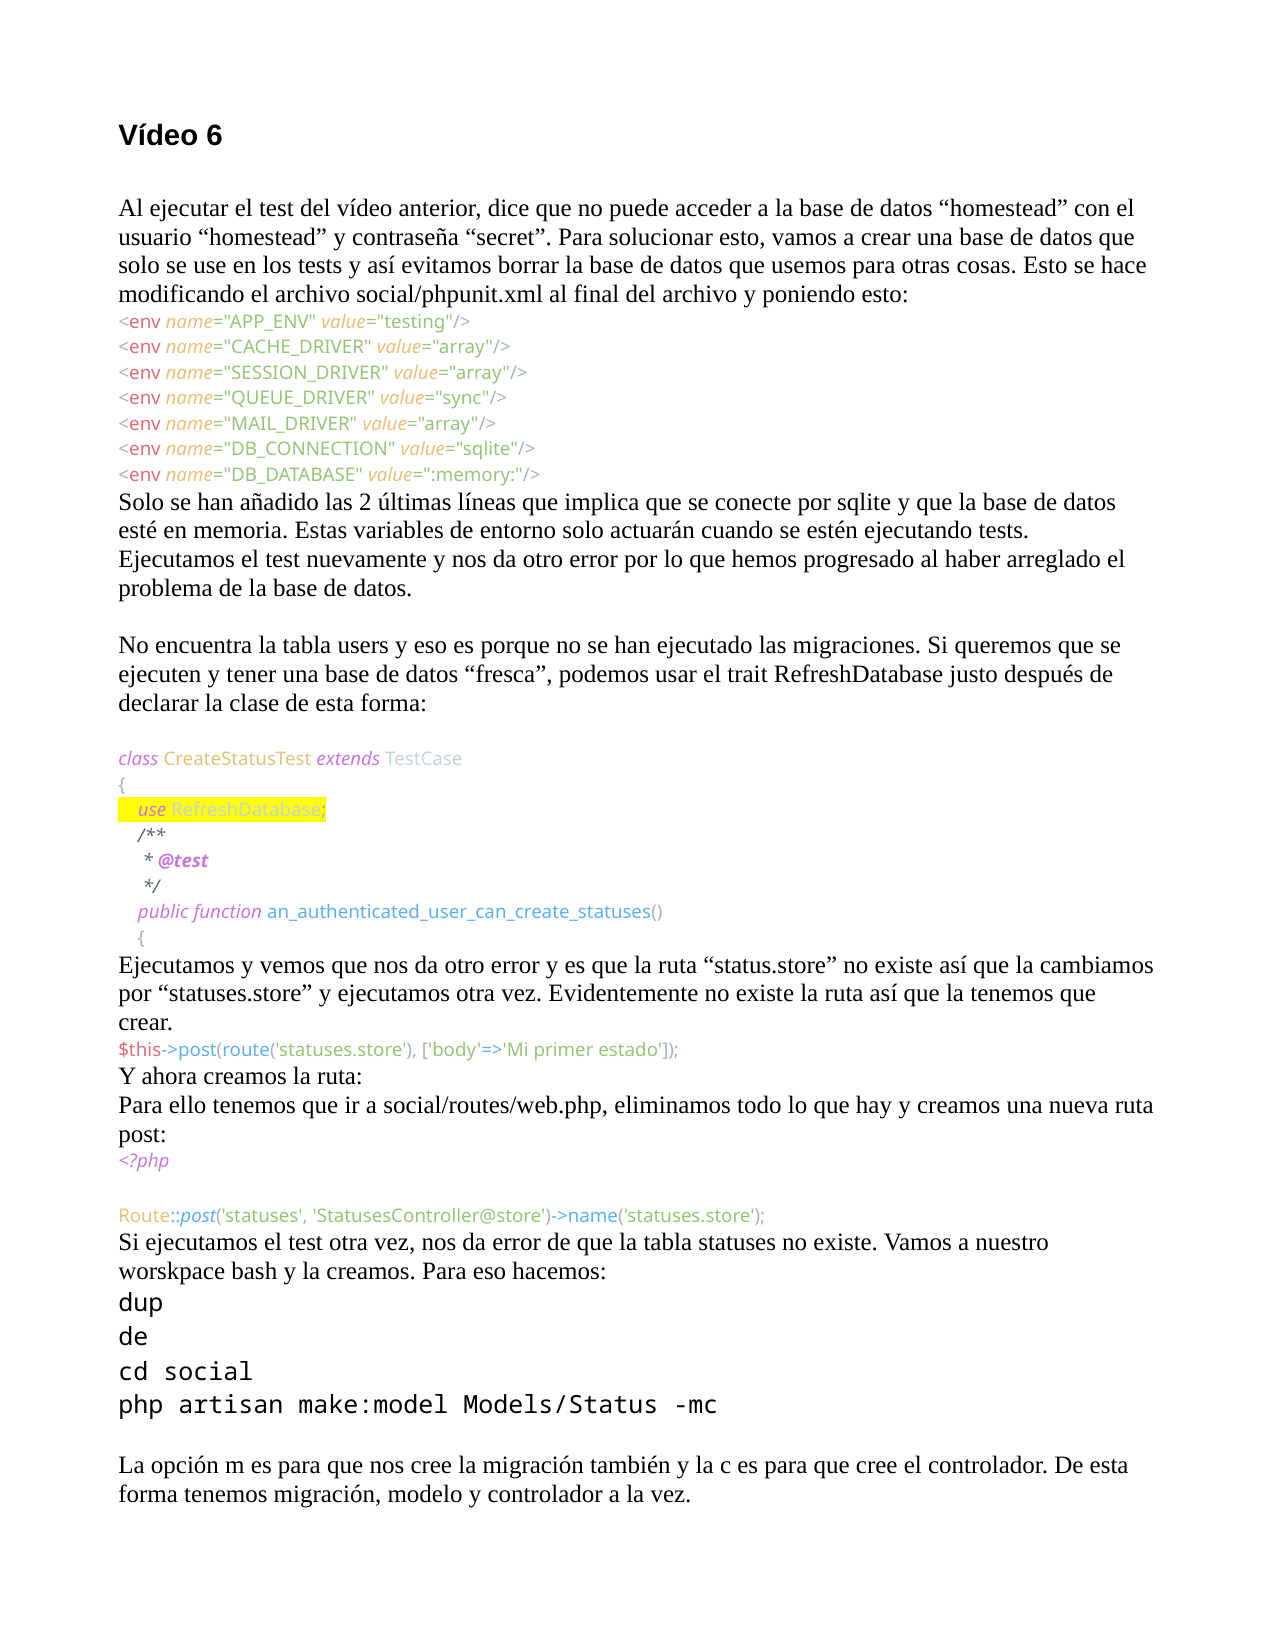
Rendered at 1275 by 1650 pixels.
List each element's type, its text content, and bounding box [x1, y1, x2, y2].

text Y ahora creamos la ruta: [118, 1061, 1157, 1090]
text de [118, 1319, 1157, 1353]
text Ejecutamos y vemos que nos da otro error y es que la ruta “status.store” no existe así que la cambiamos por “statuses.store” y ejecutamos otra vez. Evidentemente no existe la ruta así que la tenemos que crear. [118, 950, 1157, 1036]
text No encuentra la tabla users y eso es porque no se han ejecutado las migraciones. Si queremos que se ejecuten y tener una base de datos “fresca”, podemos usar el trait RefreshDatabase justo después de declarar la clase de esta forma: [118, 631, 1157, 717]
text class CreateStatusTest extends TestCase { use RefreshDatabase; /** * @test */ public function an_authenticated_user_can_create_statuses() { [118, 746, 1157, 950]
text Solo se han añadido las 2 últimas líneas que implica que se conecte por sqlite y que la base de datos esté en memoria. Estas variables de entorno solo actuarán cuando se estén ejecutando tests. [118, 487, 1157, 544]
subtitle Vídeo 6 [118, 118, 1157, 152]
text Si ejecutamos el test otra vez, nos da error de que la tabla statuses no existe. Vamos a nuestro worskpace bash y la creamos. Para eso hacemos: [118, 1227, 1157, 1285]
text Ejecutamos el test nuevamente y nos da otro error por lo que hemos progresado al haber arreglado el problema de la base de datos. [118, 544, 1157, 602]
text $this->post(route('statuses.store'), ['body'=>'Mi primer estado']); [118, 1036, 1157, 1061]
text Al ejecutar el test del vídeo anterior, dice que no puede acceder a la base de datos “homestead” con el usuario “homestead” y contraseña “secret”. Para solucionar esto, vamos a crear una base de datos que solo se use en los tests y así evitamos borrar la base de datos que usemos para otras cosas. Esto se hace modificando el archivo social/phpunit.xml al final del archivo y poniendo esto: [118, 193, 1157, 308]
text Para ello tenemos que ir a social/routes/web.php, eliminamos todo lo que hay y creamos una nueva ruta post: [118, 1090, 1157, 1148]
text php artisan make:model Models/Status -mc [118, 1387, 1157, 1421]
text <?php Route::post('statuses', 'StatusesController@store')->name('statuses.store'); [118, 1148, 1157, 1227]
text La opción m es para que nos cree la migración también y la c es para que cree el controlador. De esta forma tenemos migración, modelo y controlador a la vez. [118, 1421, 1157, 1507]
text <env name="APP_ENV" value="testing"/> <env name="CACHE_DRIVER" value="array"/> <env name="SESSION_DRIVER" value="array"/> <env name="QUEUE_DRIVER" value="sync"/> <env name="MAIL_DRIVER" value="array"/> <env name="DB_CONNECTION" value="sqlite"/> <env name="DB_DATABASE" value=":memory:"/> [118, 308, 1157, 487]
text cd social [118, 1353, 1157, 1387]
text dup [118, 1285, 1157, 1319]
